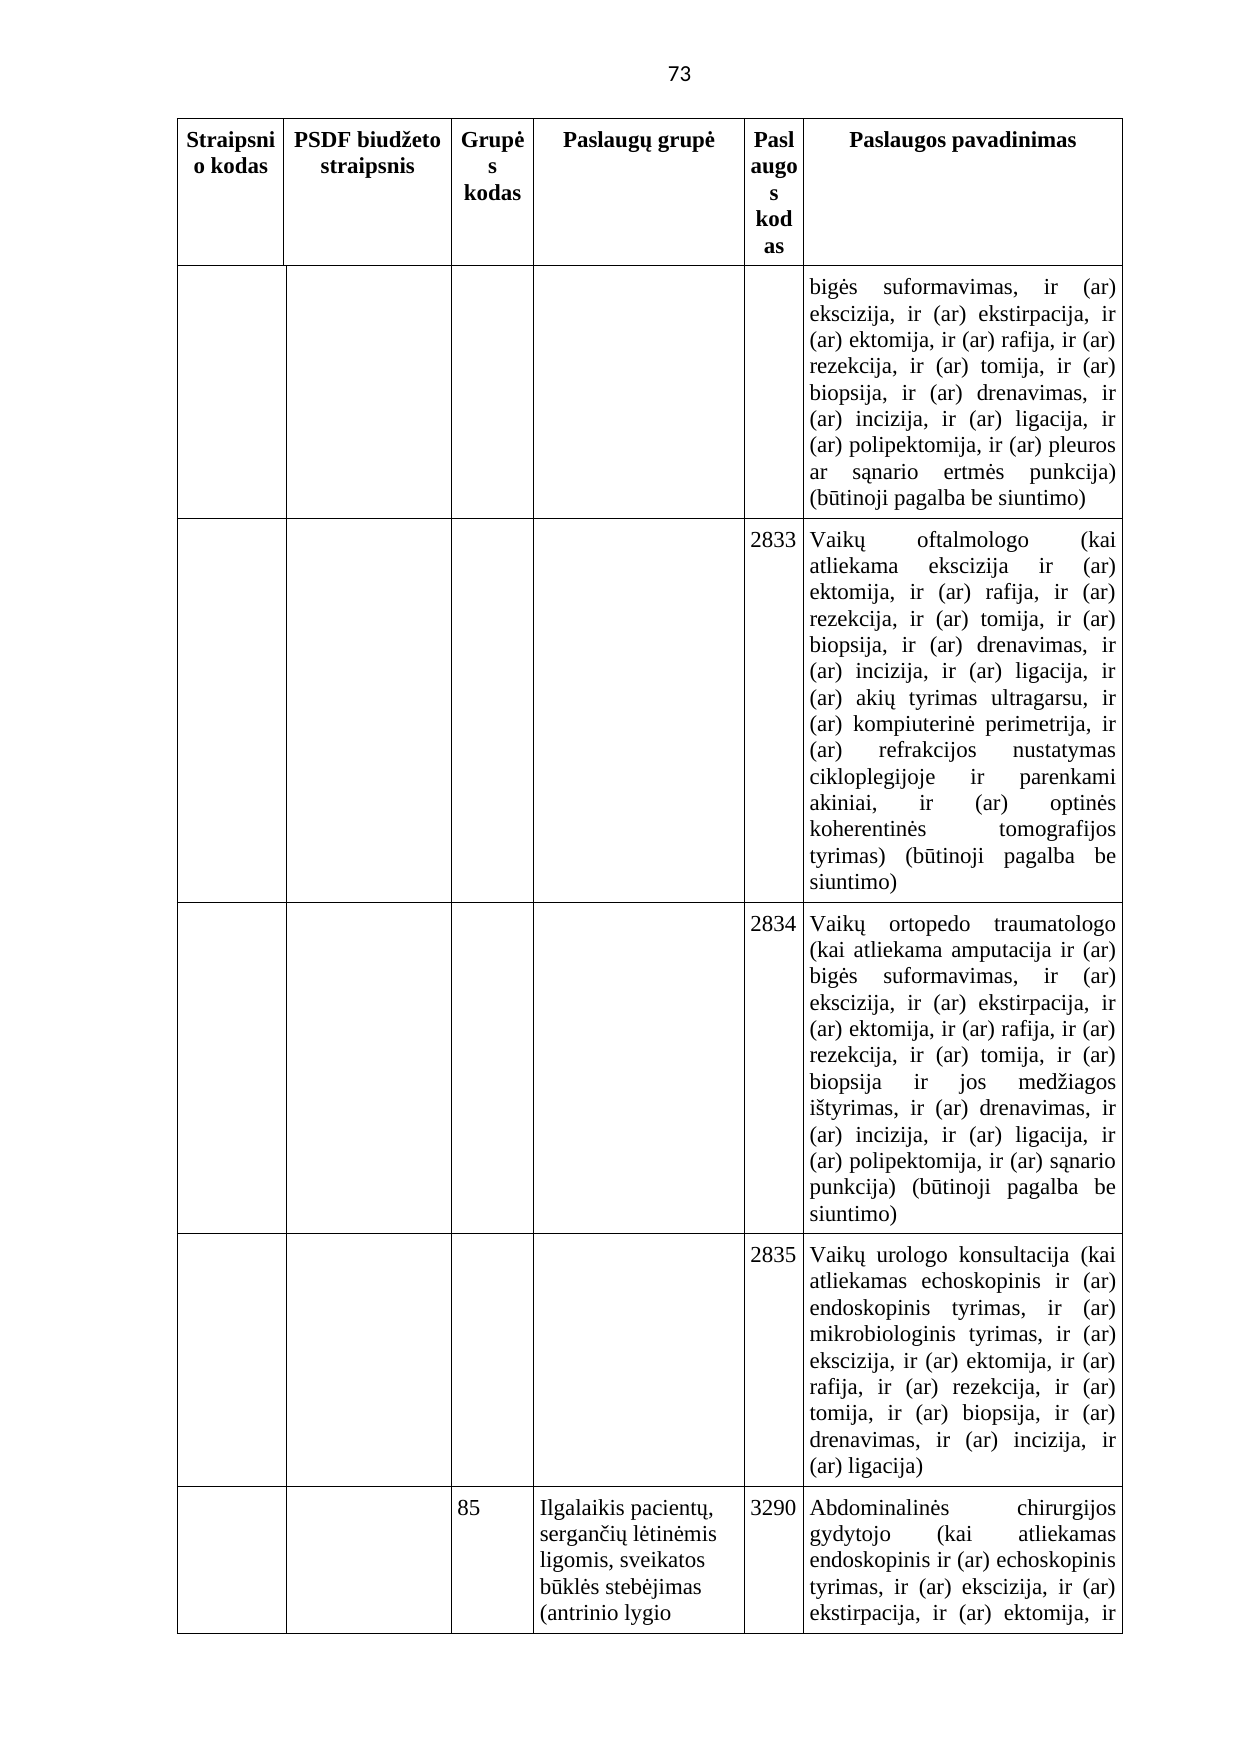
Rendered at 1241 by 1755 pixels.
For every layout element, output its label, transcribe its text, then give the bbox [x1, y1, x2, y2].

table_cell [178, 1487, 286, 1632]
table_cell 85 [452, 1487, 533, 1632]
table_cell 2834 [745, 903, 803, 1233]
table_cell 3290 [745, 1487, 803, 1632]
table_cell [287, 266, 451, 517]
table_cell [452, 903, 533, 1233]
table_cell [178, 519, 286, 902]
table_cell [287, 903, 451, 1233]
table_cell [287, 1487, 451, 1632]
table_header Paslaugos kodas [745, 119, 803, 265]
table_cell [287, 1234, 451, 1486]
table_cell [287, 519, 451, 902]
table_header Paslaugų grupė [534, 119, 744, 265]
table_cell 2833 [745, 519, 803, 902]
table_cell [452, 266, 533, 517]
table_header PSDF biudžeto straipsnis [284, 119, 451, 265]
table_header Straipsnio kodas [178, 119, 283, 265]
table_cell Abdominalinės chirurgijos gydytojo (kai atliekamas endoskopinis ir (ar) echoskopinis tyrimas, ir (ar) ekscizija, ir (ar) ekstirpacija, ir (ar) ektomija, ir [804, 1487, 1122, 1632]
table_cell Vaikų ortopedo traumatologo (kai atliekama amputacija ir (ar) bigės suformavimas, ir (ar) ekscizija, ir (ar) ekstirpacija, ir (ar) ektomija, ir (ar) rafija, ir (ar) rezekcija, ir (ar) tomija, ir (ar) biopsija ir jos medžiagos ištyrimas, ir (ar) drenavimas, ir (ar) incizija, ir (ar) ligacija, ir (ar) polipektomija, ir (ar) sąnario punkcija) (būtinoji pagalba be siuntimo) [804, 903, 1122, 1233]
table_cell [534, 519, 744, 902]
table_header Paslaugos pavadinimas [804, 119, 1122, 265]
table_cell [178, 903, 286, 1233]
table_cell bigės suformavimas, ir (ar) ekscizija, ir (ar) ekstirpacija, ir (ar) ektomija, ir (ar) rafija, ir (ar) rezekcija, ir (ar) tomija, ir (ar) biopsija, ir (ar) drenavimas, ir (ar) incizija, ir (ar) ligacija, ir (ar) polipektomija, ir (ar) pleuros ar sąnario ertmės punkcija) (būtinoji pagalba be siuntimo) [804, 266, 1122, 517]
table_header Grupės kodas [452, 119, 533, 265]
table_cell [745, 266, 803, 517]
table_cell Vaikų oftalmologo (kai atliekama ekscizija ir (ar) ektomija, ir (ar) rafija, ir (ar) rezekcija, ir (ar) tomija, ir (ar) biopsija, ir (ar) drenavimas, ir (ar) incizija, ir (ar) ligacija, ir (ar) akių tyrimas ultragarsu, ir (ar) kompiuterinė perimetrija, ir (ar) refrakcijos nustatymas cikloplegijoje ir parenkami akiniai, ir (ar) optinės koherentinės tomografijos tyrimas) (būtinoji pagalba be siuntimo) [804, 519, 1122, 902]
table_cell [452, 1234, 533, 1486]
table_cell [534, 1234, 744, 1486]
table_cell [534, 903, 744, 1233]
table_cell 2835 [745, 1234, 803, 1486]
table_cell [178, 1234, 286, 1486]
table_cell [534, 266, 744, 517]
table_cell Vaikų urologo konsultacija (kai atliekamas echoskopinis ir (ar) endoskopinis tyrimas, ir (ar) mikrobiologinis tyrimas, ir (ar) ekscizija, ir (ar) ektomija, ir (ar) rafija, ir (ar) rezekcija, ir (ar) tomija, ir (ar) biopsija, ir (ar) drenavimas, ir (ar) incizija, ir (ar) ligacija) [804, 1234, 1122, 1486]
table_cell [178, 266, 286, 517]
table_cell [452, 519, 533, 902]
table_cell Ilgalaikis pacientų, sergančių lėtinėmis ligomis, sveikatos būklės stebėjimas (antrinio lygio [534, 1487, 744, 1632]
